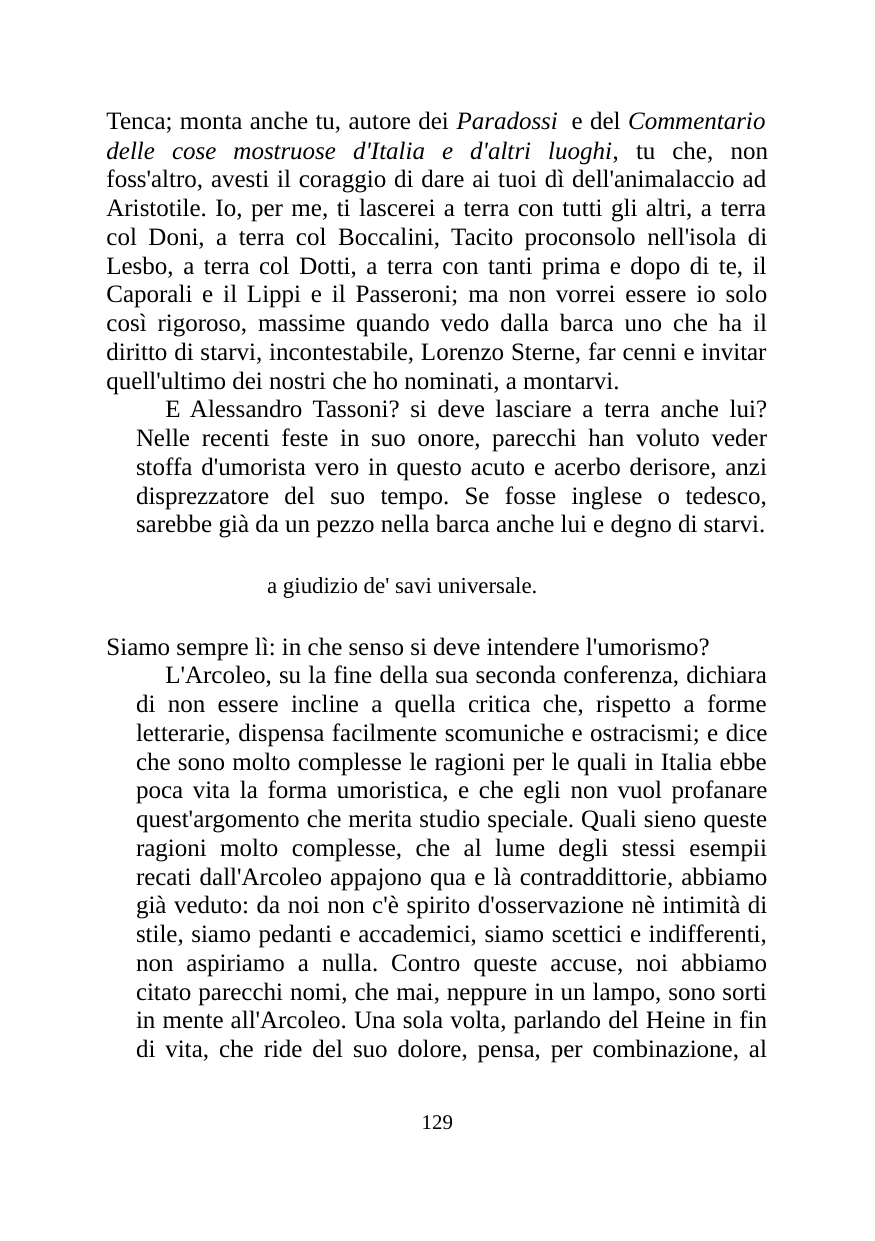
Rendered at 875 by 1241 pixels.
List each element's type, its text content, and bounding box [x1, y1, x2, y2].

text L'Arcoleo, su la fine della sua seconda conferenza, dichiara di non essere incline a quella critica che, rispetto a forme letterarie, dispensa facilmente scomuniche e ostracismi; e dice che sono molto complesse le ragioni per le quali in Italia ebbe poca vita la forma umoristica, e che egli non vuol profanare quest'argomento che merita studio speciale. Quali sieno queste ragioni molto complesse, che al lume degli stessi esempii recati dall'Arcoleo appajono qua e là contraddittorie, abbiamo già veduto: da noi non c'è spirito d'osservazione nè intimità di stile, siamo pedanti e accademici, siamo scettici e indifferenti, non aspiriamo a nulla. Contro queste accuse, noi abbiamo citato parecchi nomi, che mai, neppure in un lampo, sono sorti in mente all'Arcoleo. Una sola volta, parlando del Heine in fin di vita, che ride del suo dolore, pensa, per combinazione, al [136, 661, 768, 1063]
text E Alessandro Tassoni? si deve lasciare a terra anche lui? Nelle recenti feste in suo onore, parecchi han voluto veder stoffa d'umorista vero in questo acuto e acerbo derisore, anzi disprezzatore del suo tempo. Se fosse inglese o tedesco, sarebbe già da un pezzo nella barca anche lui e degno di starvi. [136, 394, 768, 538]
text Tenca; monta anche tu, autore dei Paradossi e del Commentario delle cose mostruose d'Italia e d'altri luoghi, tu che, non foss'altro, avesti il coraggio di dare ai tuoi dì dell'animalaccio ad Aristotile. Io, per me, ti lascerei a terra con tutti gli altri, a terra col Doni, a terra col Boccalini, Tacito proconsolo nell'isola di Lesbo, a terra col Dotti, a terra con tanti prima e dopo di te, il Caporali e il Lippi e il Passeroni; ma non vorrei essere io solo così rigoroso, massime quando vedo dalla barca uno che ha il diritto di starvi, incontestabile, Lorenzo Sterne, far cenni e invitar quell'ultimo dei nostri che ho nominati, a montarvi. [106, 106, 768, 394]
text Siamo sempre lì: in che senso si deve intendere l'umorismo? [106, 632, 768, 661]
text a giudizio de' savi universale. [237, 572, 768, 598]
